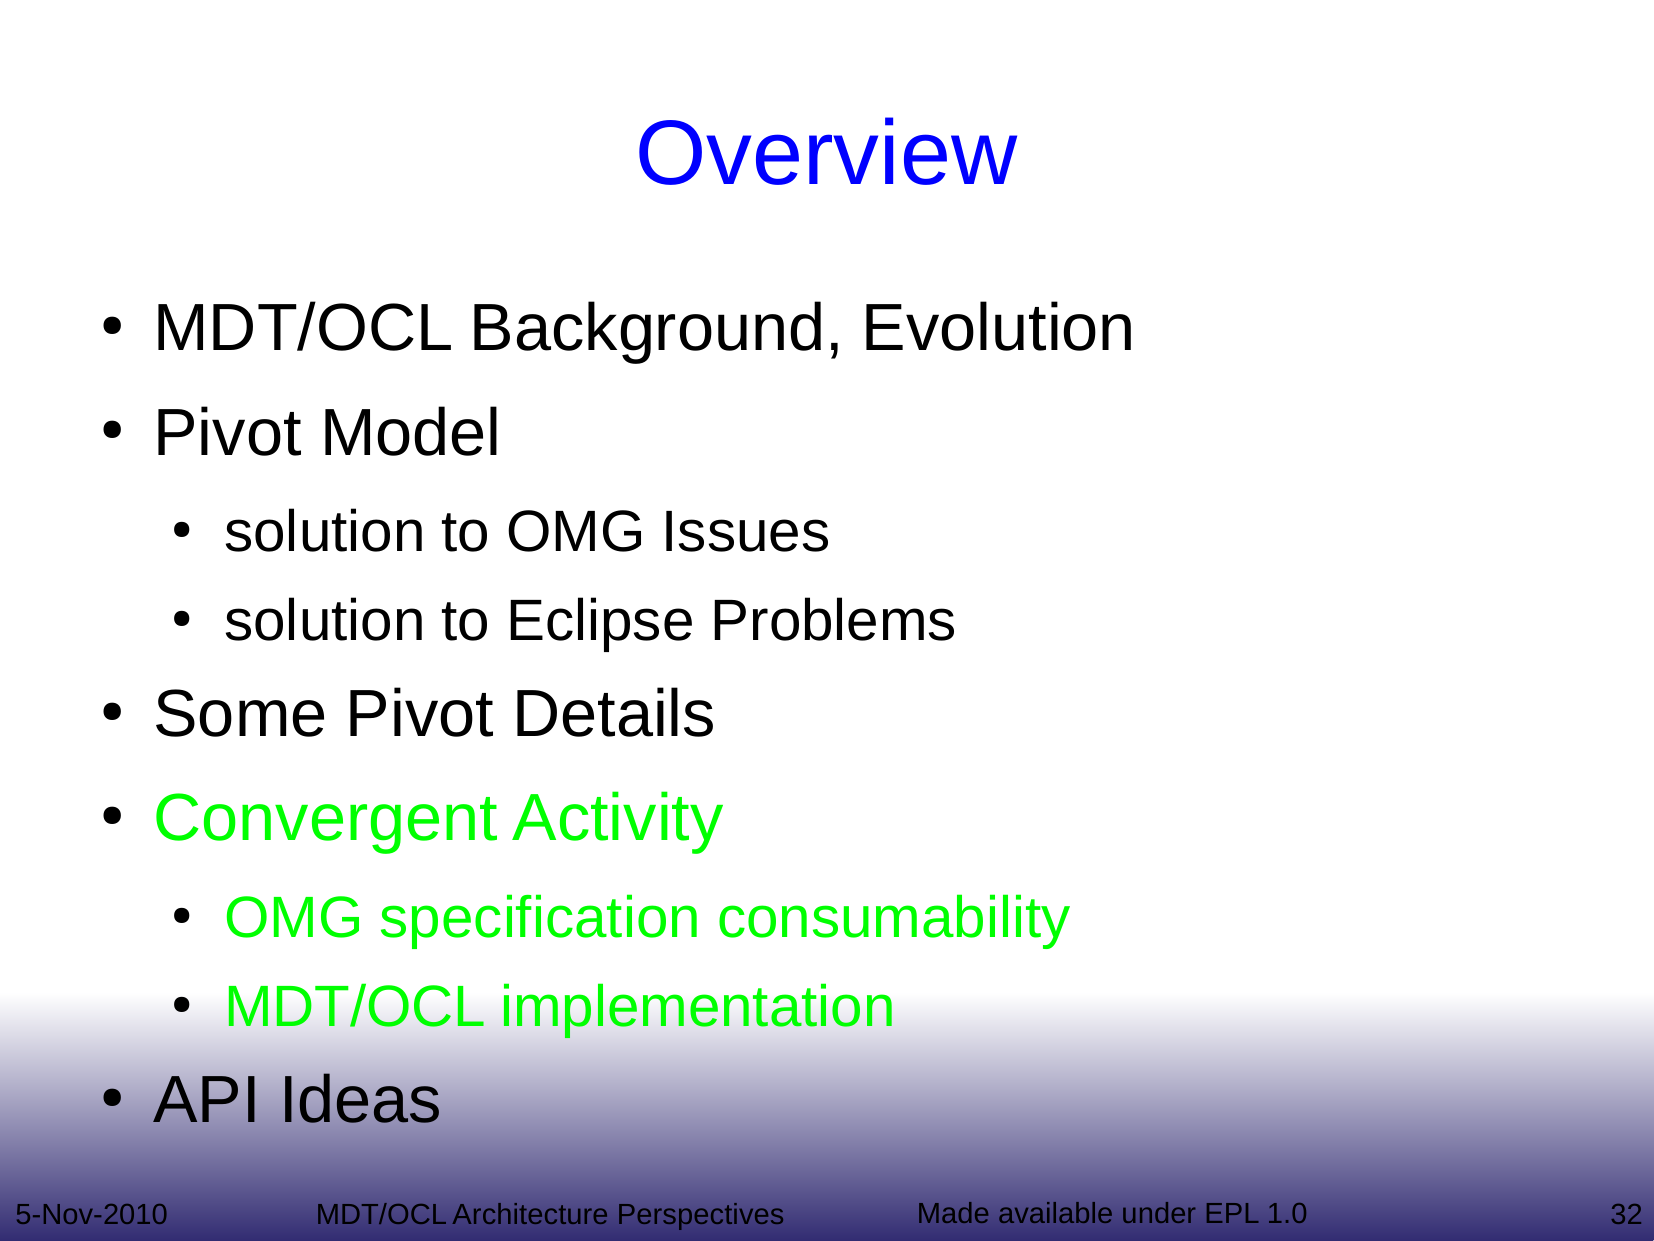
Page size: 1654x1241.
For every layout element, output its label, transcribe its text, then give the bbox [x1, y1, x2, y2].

list MDT/OCL Background, Evolution Pivot Model solution to OMG Issues solution to Eclipse Problems Some Pivot Details Convergent Activity OMG specification consumability MDT/OCL implementation API Ideas [82, 290, 1571, 1136]
title Overview [82, 49, 1571, 257]
